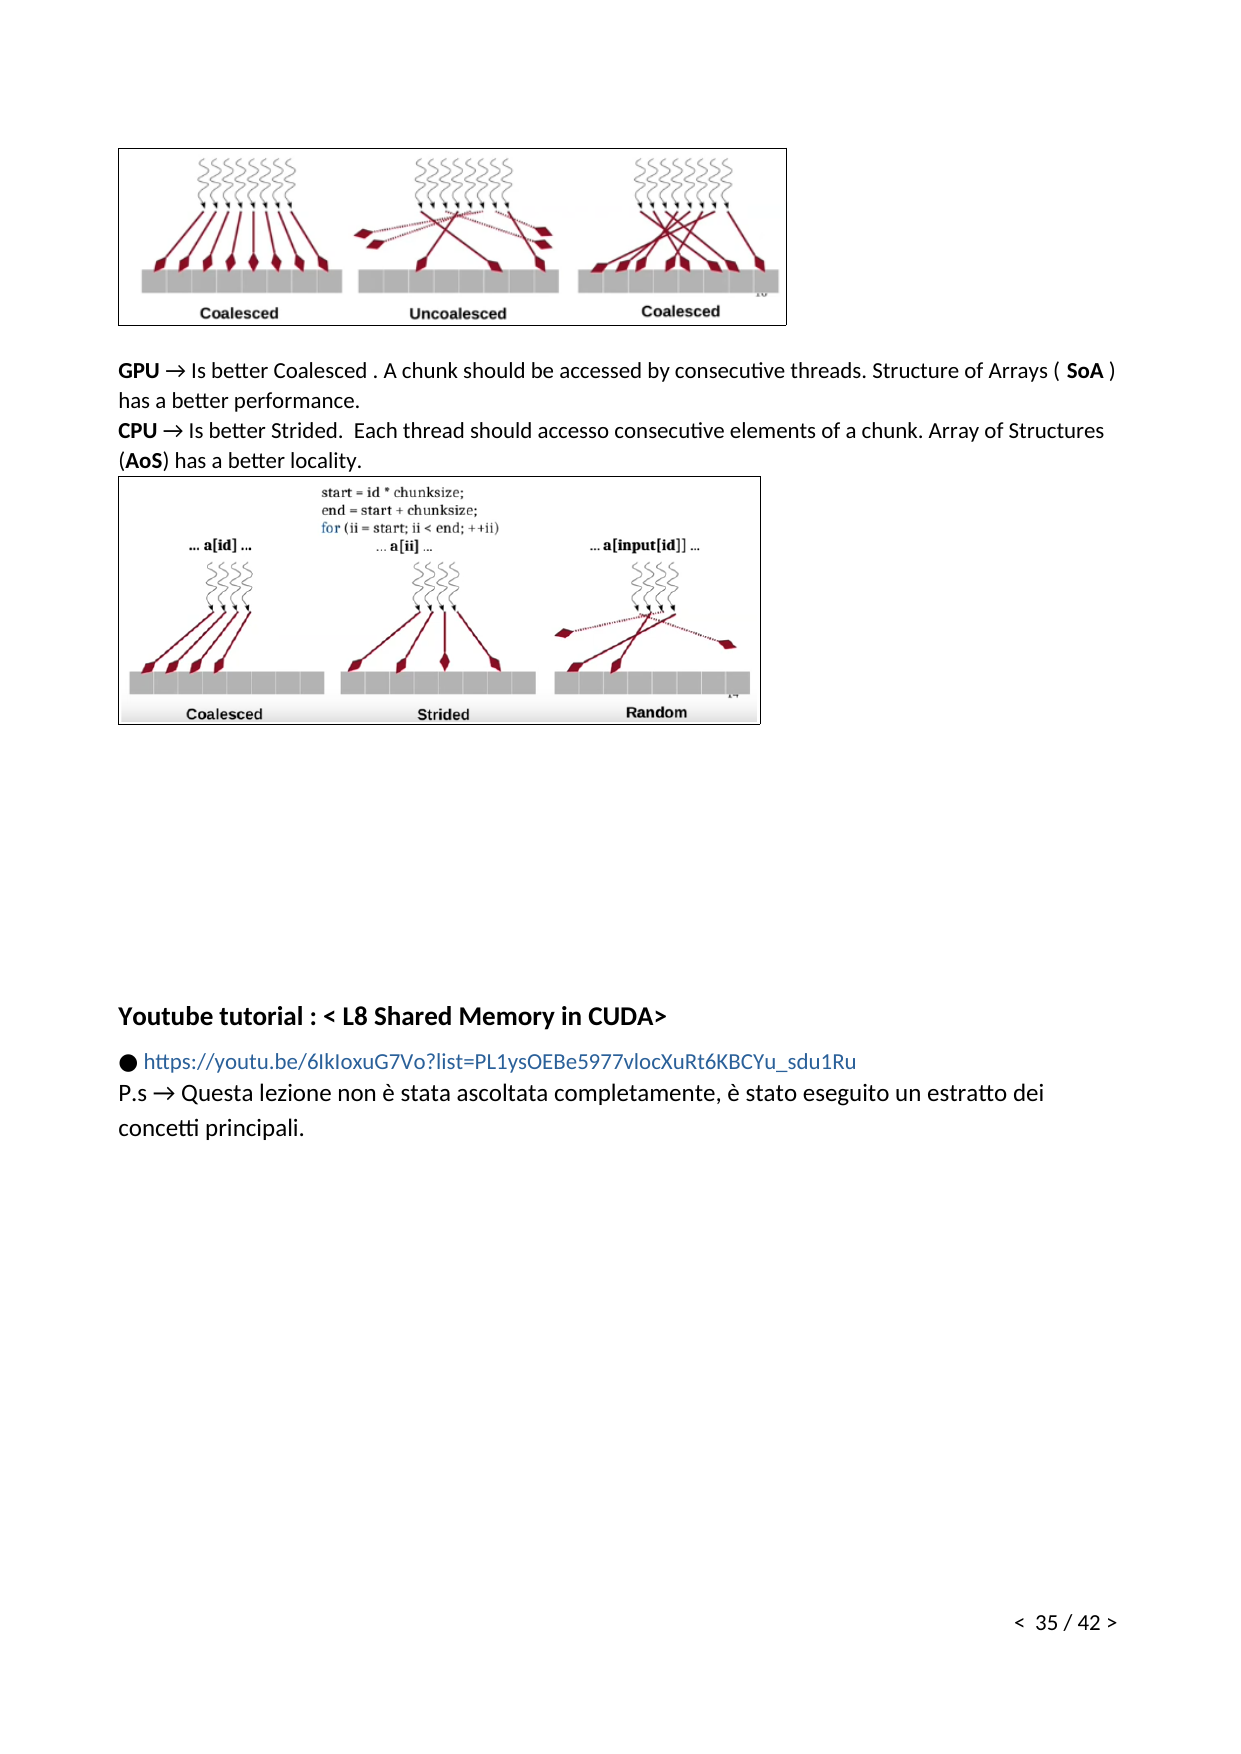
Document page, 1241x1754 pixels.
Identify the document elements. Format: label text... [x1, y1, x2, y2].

picture [121, 150, 784, 322]
text P.s → Questa lezione non è stata ascoltata completamente, è stato eseguito un estratto dei concetti principali. [118, 1077, 1122, 1142]
text ● https://youtu.be/6IkIoxuG7Vo?list=PL1ysOEBe5977vlocXuRt6KBCYu_sdu1Ru [118, 1047, 1122, 1075]
text CPU → Is better Strided. Each thread should accesso consecutive elements of a chunk. Array of Structures (AoS) has a better locality. [118, 416, 1122, 474]
text GPU → Is better Coalesced . A chunk should be accessed by consecutive threads. Structure of Arrays ( SoA ) has a better performance. [118, 356, 1122, 414]
subtitle Youtube tutorial : < L8 Shared Memory in CUDA> [118, 999, 1122, 1032]
picture [121, 479, 757, 722]
